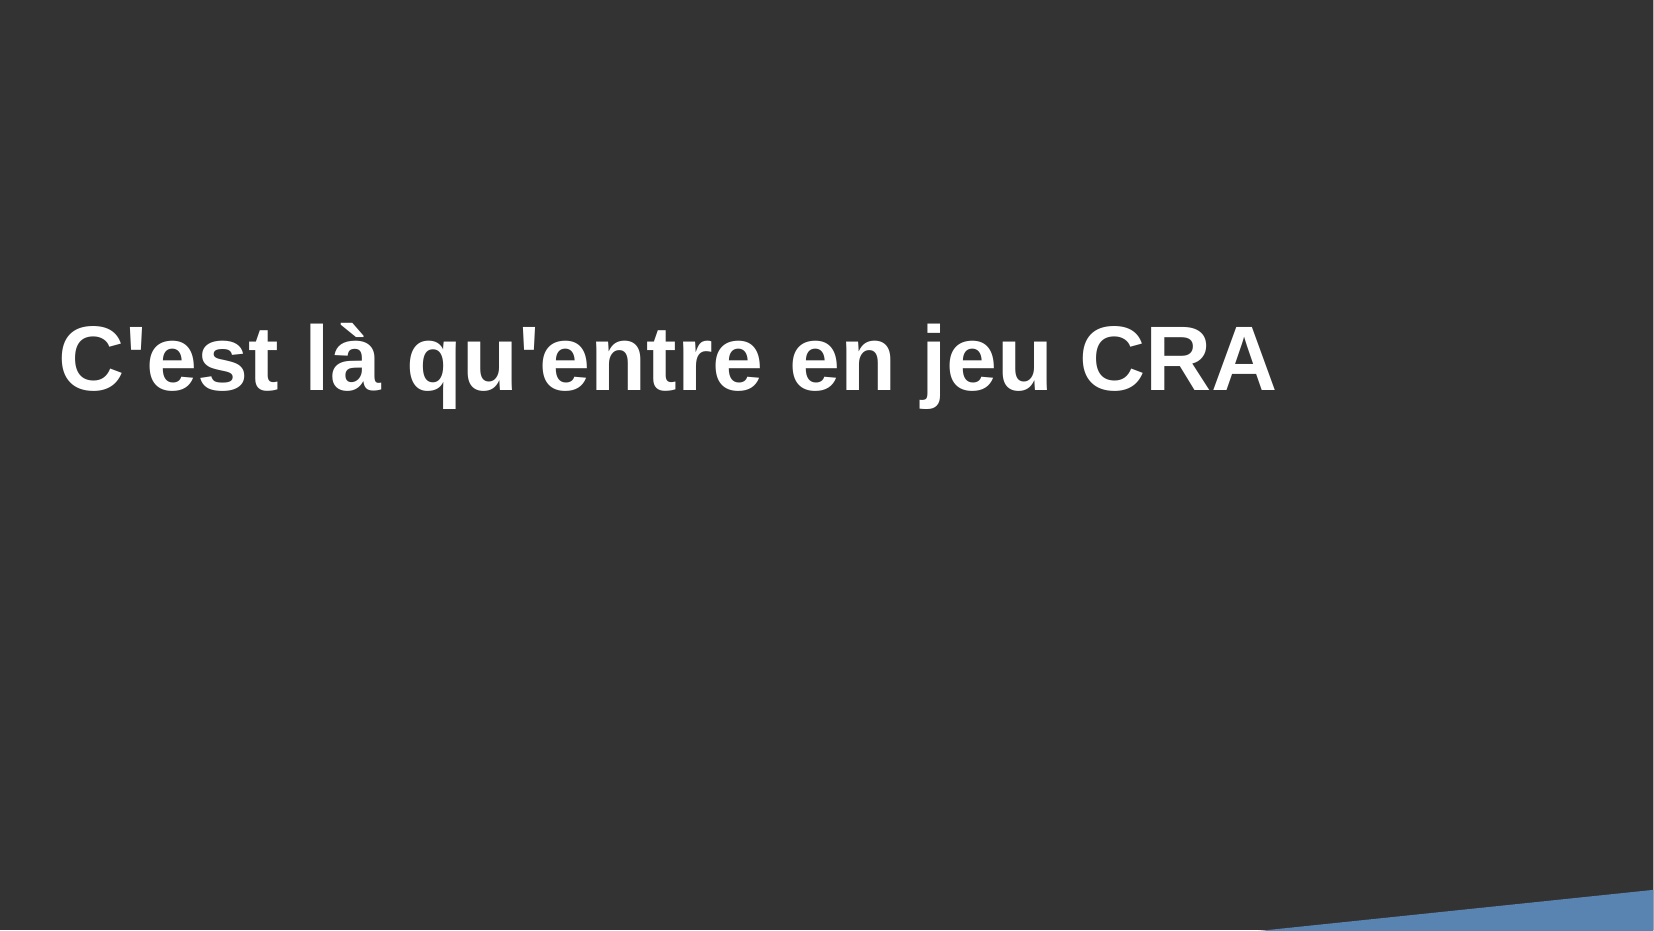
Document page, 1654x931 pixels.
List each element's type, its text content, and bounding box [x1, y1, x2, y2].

list C'est là qu'entre en jeu CRA [59, 307, 1597, 444]
text_box [1258, 889, 1654, 931]
